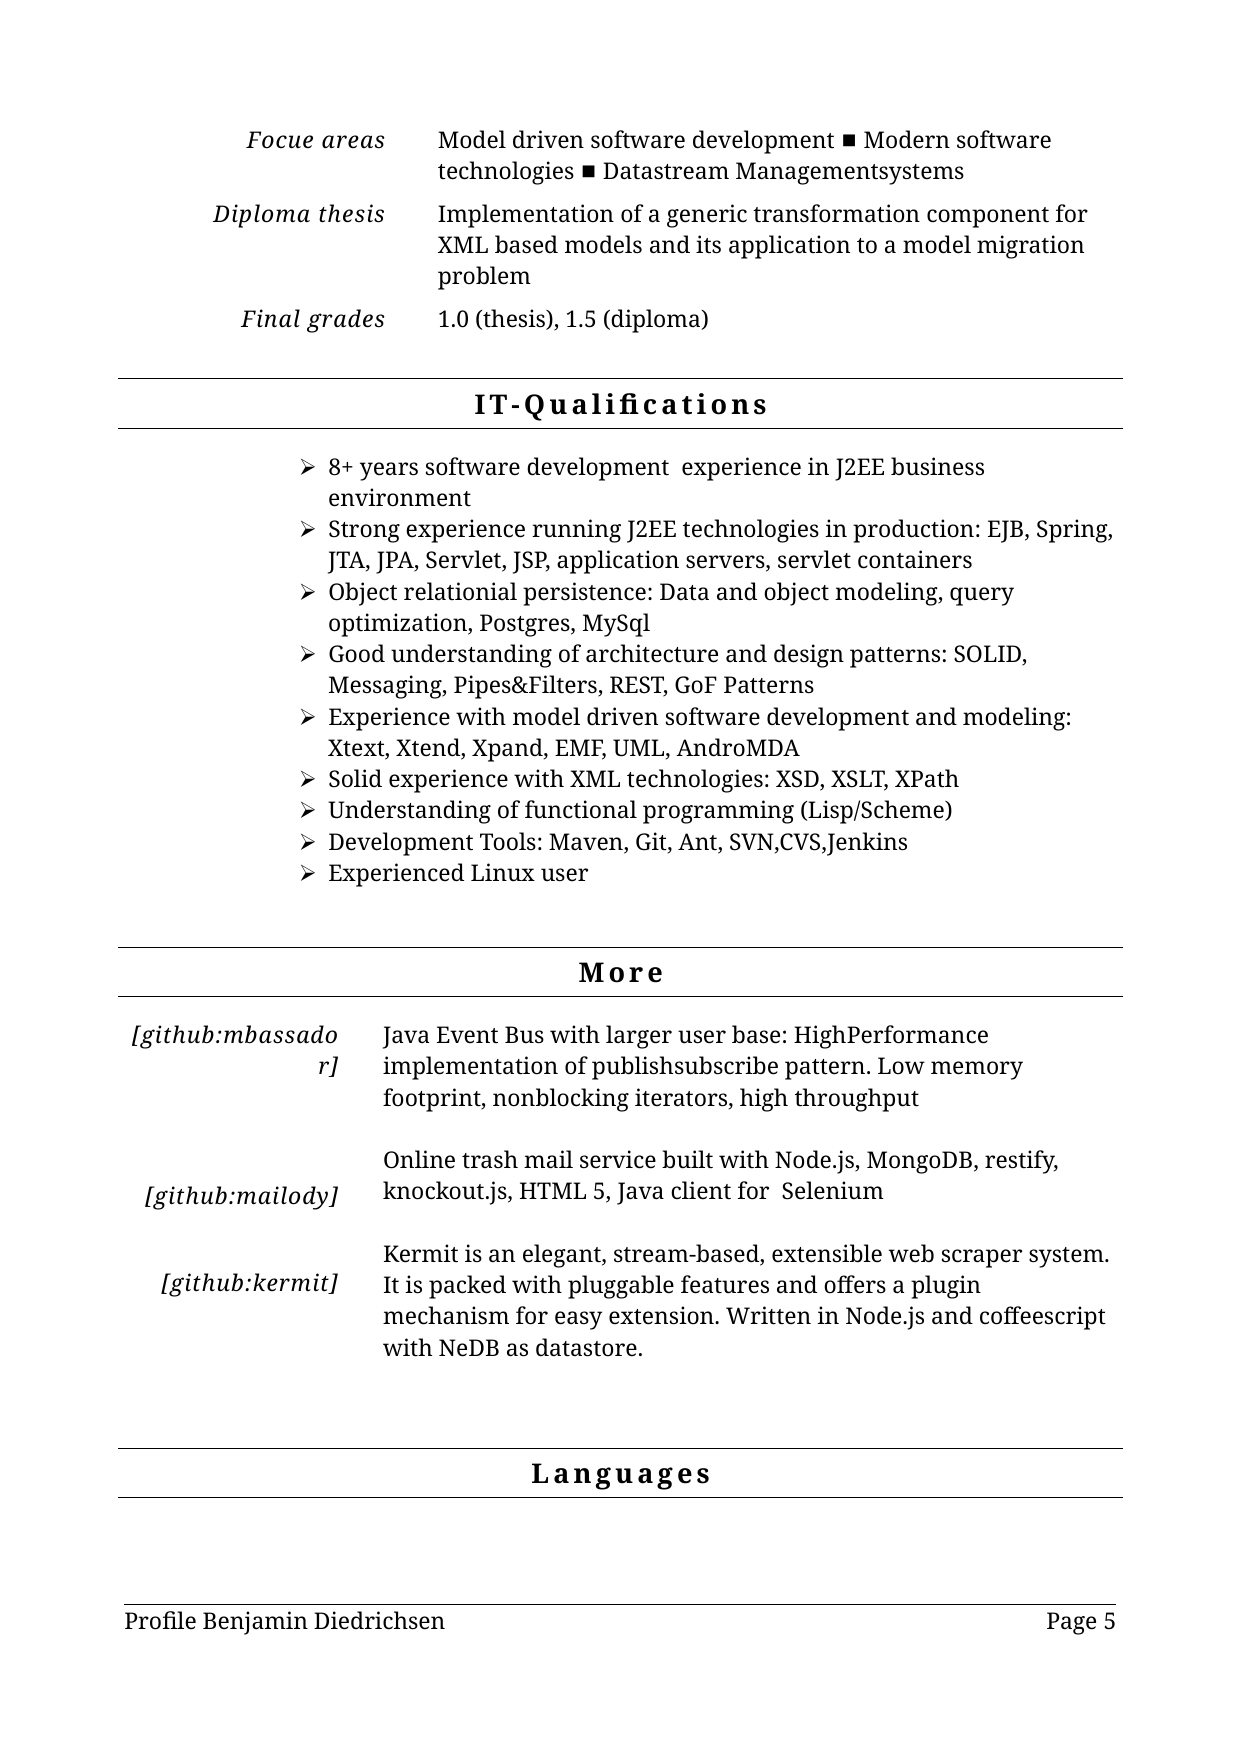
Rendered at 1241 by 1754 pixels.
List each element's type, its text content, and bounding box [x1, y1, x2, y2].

table_header Languages [118, 1449, 1123, 1497]
table_cell [268, 445, 287, 894]
table_cell [399, 297, 426, 352]
table_cell [github:mbassador] [github:mailody] [github:kermit] [118, 1013, 352, 1368]
table_cell [426, 1498, 1123, 1536]
table_cell Java Event Bus with larger user base: High­Performance implementation of publish­subscribe pattern. Low memory footprint, non­blocking iterators, high throughput Online trash mail service built with Node.js, MongoDB, restify, knockout.js, HTML 5, Java client for Selenium Kermit is an elegant, stream-based, extensible web scraper system. It is packed with pluggable features and offers a plugin mechanism for easy extension. Written in Node.js and coffeescript with NeDB as datastore. [371, 1013, 1123, 1368]
table_cell [118, 1498, 399, 1536]
table_header More [118, 948, 1123, 996]
table_cell [268, 429, 287, 445]
table_cell [399, 1498, 426, 1536]
table_cell Implementation of a generic transformation component for XML based models and its application to a model migration problem [426, 192, 1123, 297]
table_cell 1.0 (thesis), 1.5 (diploma) [426, 297, 1123, 352]
table_cell [399, 118, 426, 192]
table_header IT-Qualifications [118, 379, 1123, 428]
table_cell [371, 997, 1123, 1013]
table_cell [118, 429, 268, 445]
table_cell 8+ years software development experience in J2EE business environment Strong experience running J2EE technologies in production: EJB, Spring, JTA, JPA, Servlet, JSP, application servers, servlet containers Object relationial persistence: Data and object modeling, query optimization, Postgres, MySql Good understanding of architecture and design patterns: SOLID, Messaging, Pipes&Filters, REST, GoF Patterns Experience with model driven software development and modeling: Xtext, Xtend, Xpand, EMF, UML, AndroMDA Solid experience with XML technologies: XSD, XSLT, XPath Understanding of functional programming (Lisp/Scheme) Development Tools: Maven, Git, Ant, SVN,CVS,Jenkins Experienced Linux user [287, 445, 1123, 894]
table_cell Focue areas [118, 118, 399, 192]
table_cell [353, 1013, 371, 1368]
table_cell [118, 445, 268, 894]
table_cell [287, 429, 1123, 445]
table_cell Final grades [118, 297, 399, 352]
table_cell [118, 997, 352, 1013]
table_cell [399, 192, 426, 297]
table_cell Diploma thesis [118, 192, 399, 297]
table_cell Model driven software development  Modern software technologies  Datastream Managementsystems [426, 118, 1123, 192]
table_cell [353, 997, 371, 1013]
